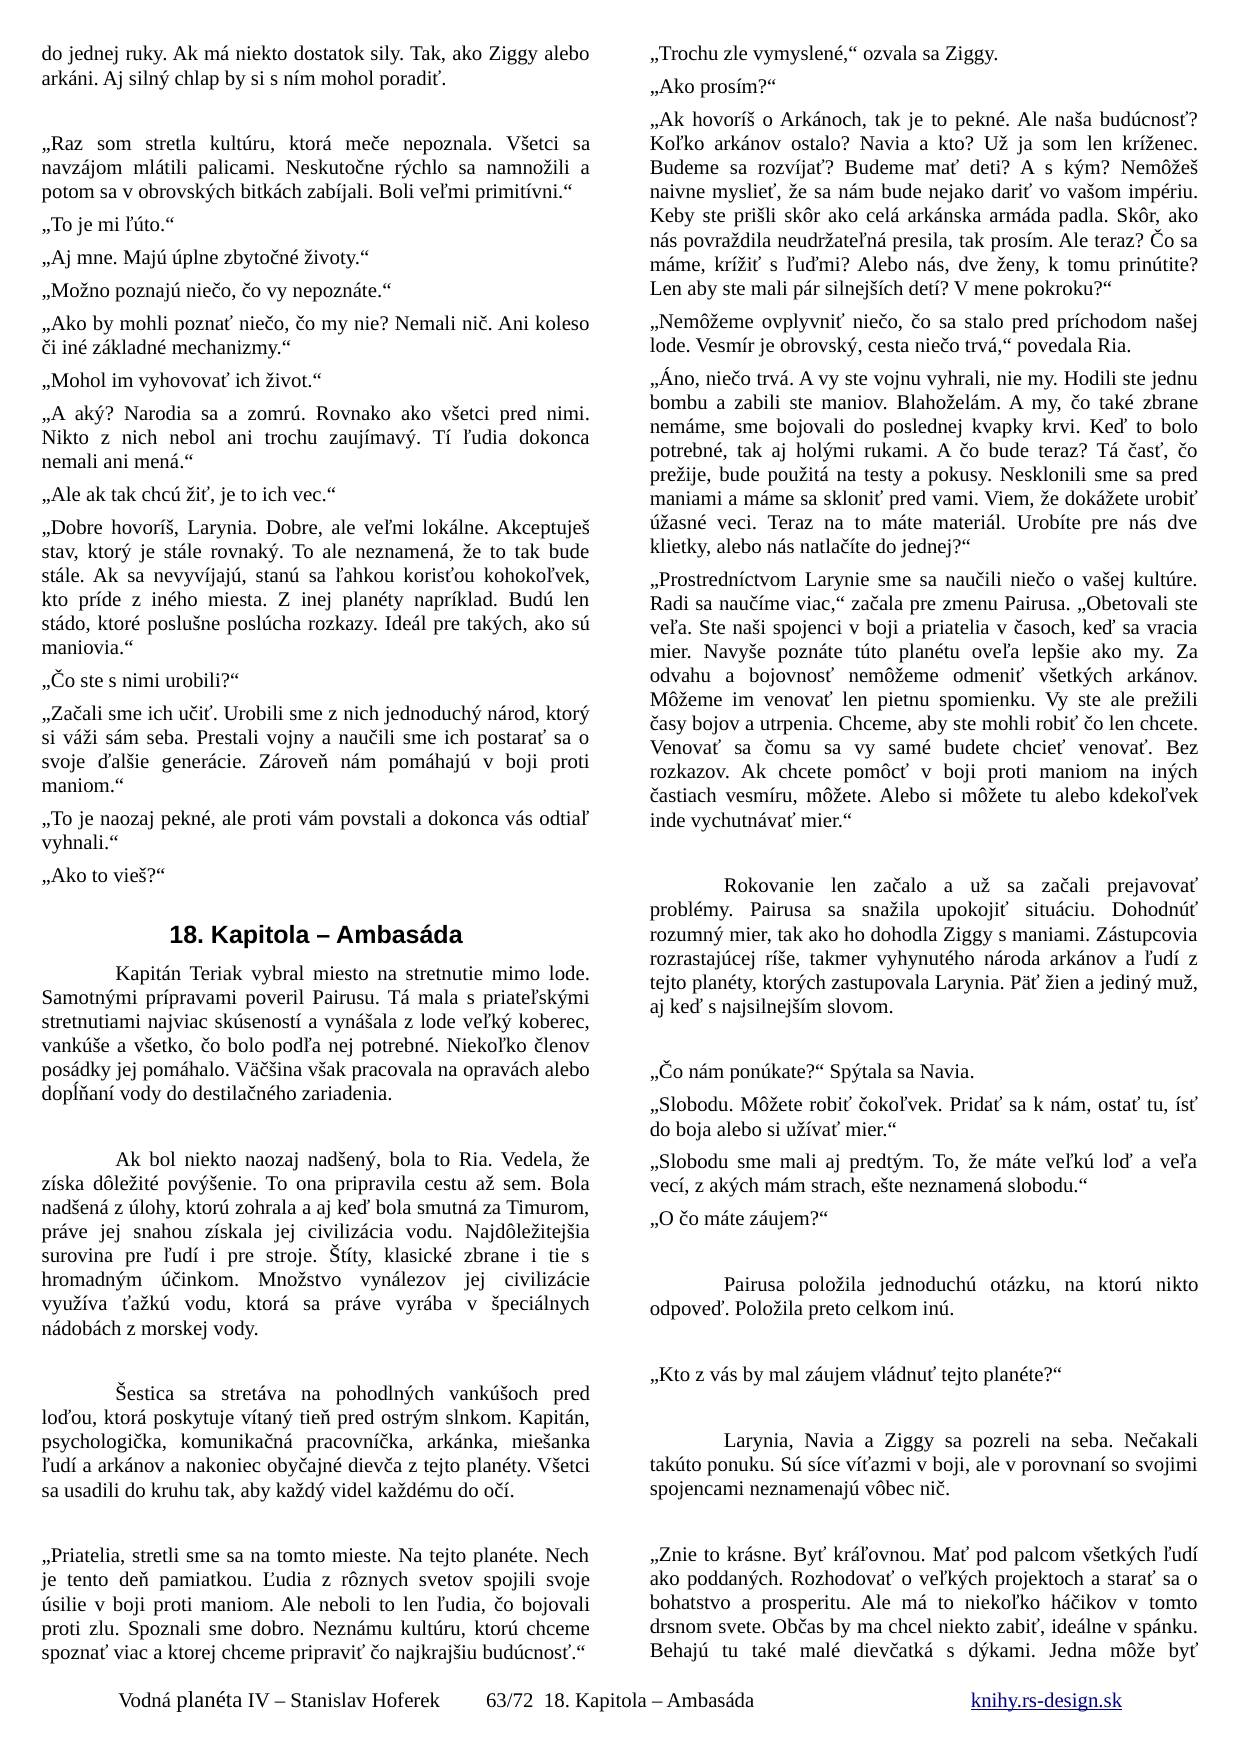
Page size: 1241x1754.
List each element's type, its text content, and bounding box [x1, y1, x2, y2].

text „Ako prosím?“ [649, 74, 1199, 98]
subtitle 18. Kapitola – Ambasáda [41, 920, 591, 948]
text „Ako by mohli poznať niečo, čo my nie? Nemali nič. Ani koleso či iné základné mechanizmy.“ [41, 311, 591, 359]
text „Prostredníctvom Larynie sme sa naučili niečo o vašej kultúre. Radi sa naučíme viac,“ začala pre zmenu Pairusa. „Obetovali ste veľa. Ste naši spojenci v boji a priatelia v časoch, keď sa vracia mier. Navyše poznáte túto planétu oveľa lepšie ako my. Za odvahu a bojovnosť nemôžeme odmeniť všetkých arkánov. Môžeme im venovať len pietnu spomienku. Vy ste ale prežili časy bojov a utrpenia. Chceme, aby ste mohli robiť čo len chcete. Venovať sa čomu sa vy samé budete chcieť venovať. Bez rozkazov. Ak chcete pomôcť v boji proti maniom na iných častiach vesmíru, môžete. Alebo si môžete tu alebo kdekoľvek inde vychutnávať mier.“ [649, 567, 1199, 832]
text Rokovanie len začalo a už sa začali prejavovať problémy. Pairusa sa snažila upokojiť situáciu. Dohodnúť rozumný mier, tak ako ho dohodla Ziggy s maniami. Zástupcovia rozrastajúcej ríše, takmer vyhynutého národa arkánov a ľudí z tejto planéty, ktorých zastupovala Larynia. Päť žien a jediný muž, aj keď s najsilnejším slovom. [649, 873, 1199, 1018]
text „Mohol im vyhovovať ich život.“ [41, 368, 591, 392]
text „Nemôžeme ovplyvniť niečo, čo sa stalo pred príchodom našej lode. Vesmír je obrovský, cesta niečo trvá,“ povedala Ria. [649, 308, 1199, 357]
text Larynia, Navia a Ziggy sa pozreli na seba. Nečakali takúto ponuku. Sú síce víťazmi v boji, ale v porovnaní so svojimi spojencami neznamenajú vôbec nič. [649, 1428, 1199, 1500]
text do jednej ruky. Ak má niekto dostatok sily. Tak, ako Ziggy alebo arkáni. Aj silný chlap by si s ním mohol poradiť. [41, 41, 591, 89]
text „To je naozaj pekné, ale proti vám povstali a dokonca vás odtiaľ vyhnali.“ [41, 806, 591, 854]
text „Ale ak tak chcú žiť, je to ich vec.“ [41, 482, 591, 506]
text „Kto z vás by mal záujem vládnuť tejto planéte?“ [649, 1362, 1199, 1386]
text „Čo ste s nimi urobili?“ [41, 668, 591, 692]
text Šestica sa stretáva na pohodlných vankúšoch pred loďou, ktorá poskytuje vítaný tieň pred ostrým slnkom. Kapitán, psychologička, komunikačná pracovníčka, arkánka, miešanka ľudí a arkánov a nakoniec obyčajné dievča z tejto planéty. Všetci sa usadili do kruhu tak, aby každý videl každému do očí. [41, 1381, 591, 1502]
text Kapitán Teriak vybral miesto na stretnutie mimo lode. Samotnými prípravami poveril Pairusu. Tá mala s priateľskými stretnutiami najviac skúseností a vynášala z lode veľký koberec, vankúše a všetko, čo bolo podľa nej potrebné. Niekoľko členov posádky jej pomáhalo. Väčšina však pracovala na opravách alebo dopĺňaní vody do destilačného zariadenia. [41, 961, 591, 1105]
text „Raz som stretla kultúru, ktorá meče nepoznala. Všetci sa navzájom mlátili palicami. Neskutočne rýchlo sa namnožili a potom sa v obrovských bitkách zabíjali. Boli veľmi primitívni.“ [41, 131, 591, 203]
text „Slobodu sme mali aj predtým. To, že máte veľkú loď a veľa vecí, z akých mám strach, ešte neznamená slobodu.“ [649, 1149, 1199, 1197]
text „Možno poznajú niečo, čo vy nepoznáte.“ [41, 278, 591, 302]
text „To je mi ľúto.“ [41, 212, 591, 236]
text Ak bol niekto naozaj nadšený, bola to Ria. Vedela, že získa dôležité povýšenie. To ona pripravila cestu až sem. Bola nadšená z úlohy, ktorú zohrala a aj keď bola smutná za Timurom, práve jej snahou získala jej civilizácia vodu. Najdôležitejšia surovina pre ľudí i pre stroje. Štíty, klasické zbrane i tie s hromadným účinkom. Množstvo vynálezov jej civilizácie využíva ťažkú vodu, ktorá sa práve vyrába v špeciálnych nádobách z morskej vody. [41, 1147, 591, 1339]
text „Znie to krásne. Byť kráľovnou. Mať pod palcom všetkých ľudí ako poddaných. Rozhodovať o veľkých projektoch a starať sa o bohatstvo a prosperitu. Ale má to niekoľko háčikov v tomto drsnom svete. Občas by ma chcel niekto zabiť, ideálne v spánku. Behajú tu také malé dievčatká s dýkami. Jedna môže byť [649, 1542, 1199, 1662]
text „Začali sme ich učiť. Urobili sme z nich jednoduchý národ, ktorý si váži sám seba. Prestali vojny a naučili sme ich postarať sa o svoje ďalšie generácie. Zároveň nám pomáhajú v boji proti maniom.“ [41, 701, 591, 797]
text „Aj mne. Majú úplne zbytočné životy.“ [41, 245, 591, 269]
text „Dobre hovoríš, Larynia. Dobre, ale veľmi lokálne. Akceptuješ stav, ktorý je stále rovnaký. To ale neznamená, že to tak bude stále. Ak sa nevyvíjajú, stanú sa ľahkou korisťou kohokoľvek, kto príde z iného miesta. Z inej planéty napríklad. Budú len stádo, ktoré poslušne poslúcha rozkazy. Ideál pre takých, ako sú maniovia.“ [41, 515, 591, 659]
text „A aký? Narodia sa a zomrú. Rovnako ako všetci pred nimi. Nikto z nich nebol ani trochu zaujímavý. Tí ľudia dokonca nemali ani mená.“ [41, 401, 591, 473]
text „Priatelia, stretli sme sa na tomto mieste. Na tejto planéte. Nech je tento deň pamiatkou. Ľudia z rôznych svetov spojili svoje úsilie v boji proti maniom. Ale neboli to len ľudia, čo bojovali proti zlu. Spoznali sme dobro. Neznámu kultúru, ktorú chceme spoznať viac a ktorej chceme pripraviť čo najkrajšiu budúcnosť.“ [41, 1543, 591, 1664]
text „Slobodu. Môžete robiť čokoľvek. Pridať sa k nám, ostať tu, ísť do boja alebo si užívať mier.“ [649, 1092, 1199, 1141]
text „Trochu zle vymyslené,“ ozvala sa Ziggy. [649, 41, 1199, 65]
text „O čo máte záujem?“ [649, 1206, 1199, 1230]
text „Ak hovoríš o Arkánoch, tak je to pekné. Ale naša budúcnosť? Koľko arkánov ostalo? Navia a kto? Už ja som len kríženec. Budeme sa rozvíjať? Budeme mať deti? A s kým? Nemôžeš naivne myslieť, že sa nám bude nejako dariť vo vašom impériu. Keby ste prišli skôr ako celá arkánska armáda padla. Skôr, ako nás povraždila neudržateľná presila, tak prosím. Ale teraz? Čo sa máme, krížiť s ľuďmi? Alebo nás, dve ženy, k tomu prinútite? Len aby ste mali pár silnejších detí? V mene pokroku?“ [649, 107, 1199, 300]
text „Áno, niečo trvá. A vy ste vojnu vyhrali, nie my. Hodili ste jednu bombu a zabili ste maniov. Blahoželám. A my, čo také zbrane nemáme, sme bojovali do poslednej kvapky krvi. Keď to bolo potrebné, tak aj holými rukami. A čo bude teraz? Tá časť, čo prežije, bude použitá na testy a pokusy. Nesklonili sme sa pred maniami a máme sa skloniť pred vami. Viem, že dokážete urobiť úžasné veci. Teraz na to máte materiál. Urobíte pre nás dve klietky, alebo nás natlačíte do jednej?“ [649, 366, 1199, 558]
text „Ako to vieš?“ [41, 863, 591, 887]
text „Čo nám ponúkate?“ Spýtala sa Navia. [649, 1059, 1199, 1083]
text Pairusa položila jednoduchú otázku, na ktorú nikto odpoveď. Položila preto celkom inú. [649, 1272, 1199, 1320]
